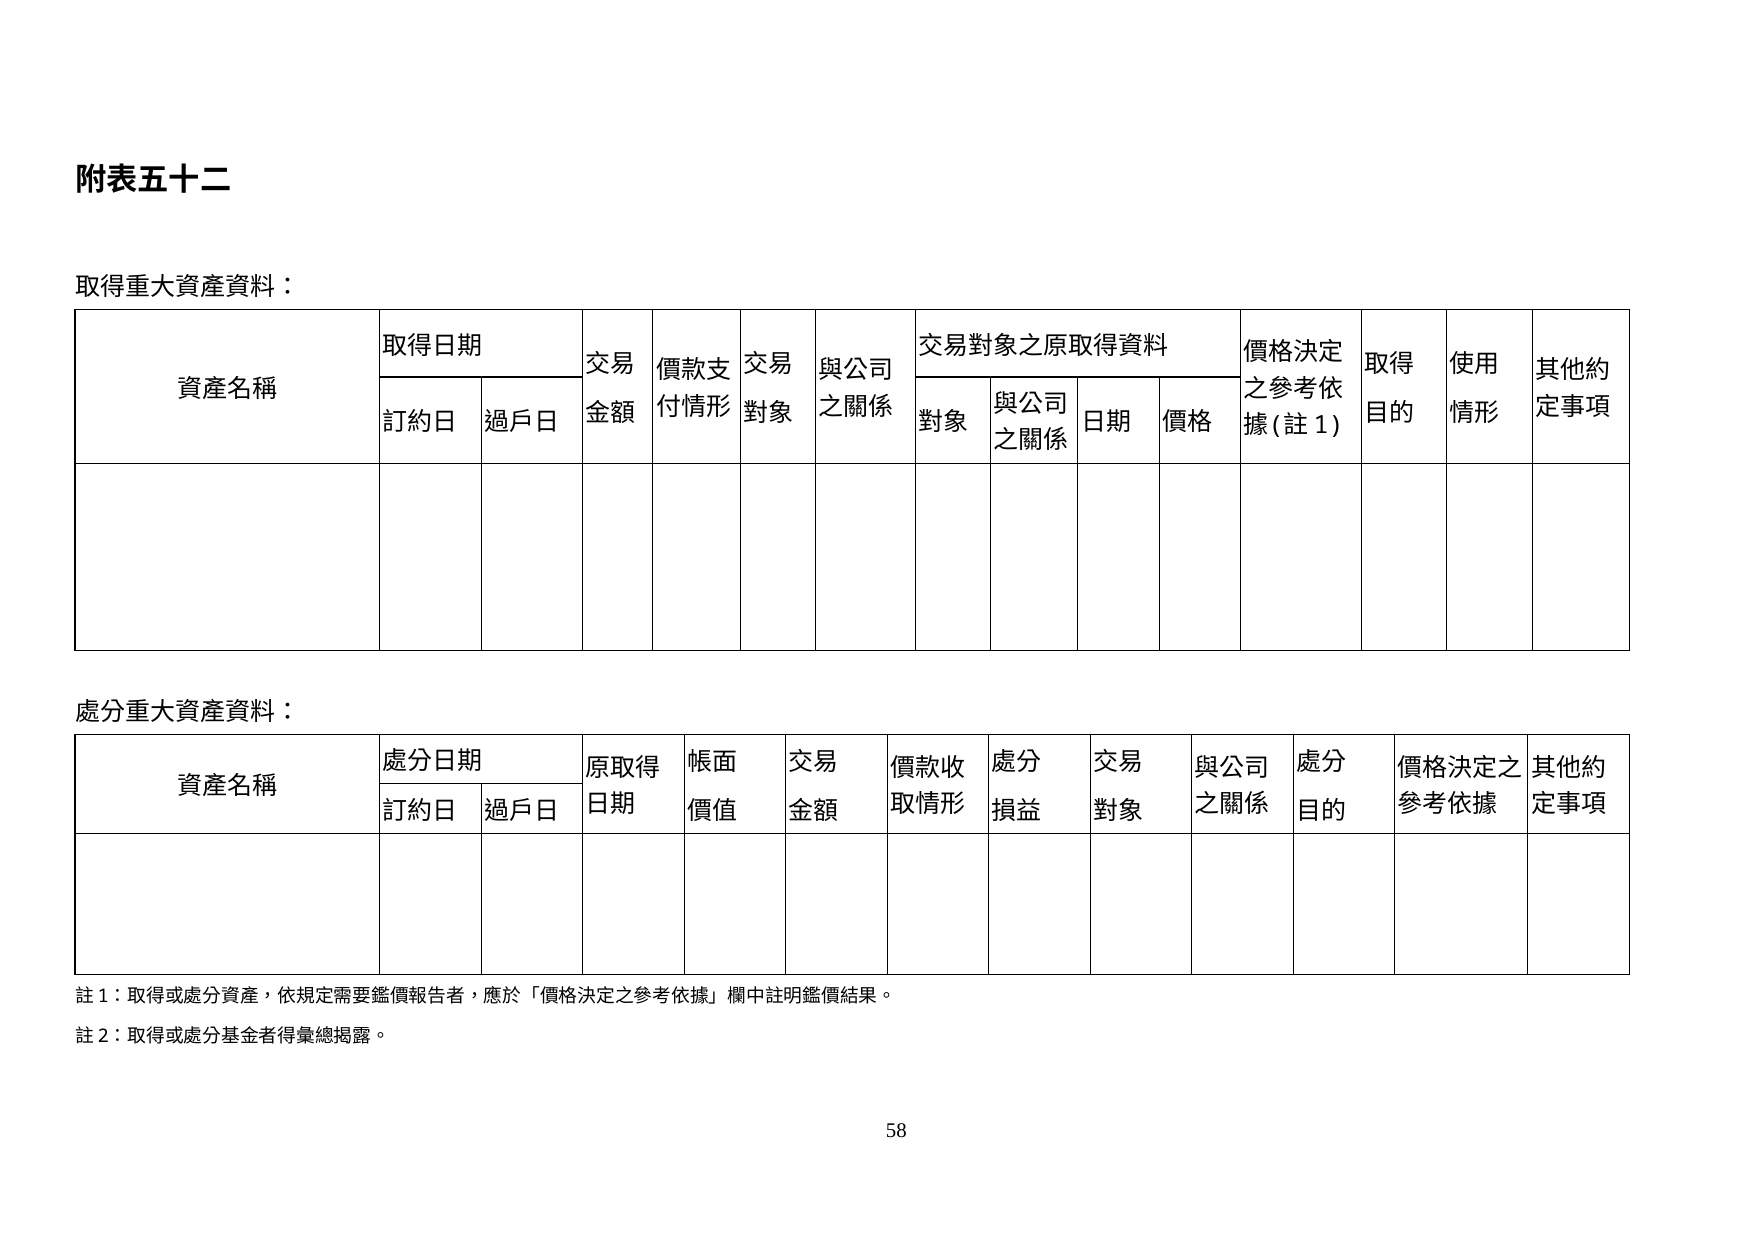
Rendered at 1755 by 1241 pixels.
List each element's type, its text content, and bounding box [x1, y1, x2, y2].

table_cell [583, 834, 684, 974]
table_cell [989, 834, 1090, 974]
table_header 價款收取情形 [888, 735, 988, 833]
table_header 使用 情形 [1447, 310, 1532, 462]
table_cell 對象 [916, 378, 990, 462]
table_cell [653, 464, 740, 650]
table_header 原取得日期 [583, 735, 684, 833]
table_header 處分 目的 [1294, 735, 1394, 833]
table_cell 價格 [1160, 378, 1240, 462]
table_header 價款支付情形 [653, 310, 740, 462]
text 附表五十二 [75, 154, 1717, 199]
table_header 其他約定事項 [1528, 735, 1629, 833]
table_cell [741, 464, 815, 650]
table_cell [1091, 834, 1191, 974]
table_cell 日期 [1078, 378, 1159, 462]
table_header 與公司之關係 [816, 310, 915, 462]
table_header 資產名稱 [76, 735, 379, 833]
table_cell [1528, 834, 1629, 974]
table_cell [991, 464, 1077, 650]
table_header 處分 損益 [989, 735, 1090, 833]
table_cell [1192, 834, 1293, 974]
table_cell [76, 464, 379, 650]
table_header 取得日期 [380, 310, 582, 376]
table_cell 過戶日 [482, 378, 582, 462]
table_cell [685, 834, 785, 974]
table_cell [916, 464, 990, 650]
table_cell [1160, 464, 1240, 650]
table_cell [786, 834, 887, 974]
table_cell 過戶日 [482, 784, 582, 833]
table_cell [583, 464, 652, 650]
table_cell [816, 464, 915, 650]
table_cell [1533, 464, 1629, 650]
table_cell 訂約日 [380, 378, 481, 462]
table_cell [1362, 464, 1446, 650]
table_header 資產名稱 [76, 310, 379, 462]
table_header 其他約定事項 [1533, 310, 1629, 462]
table_cell [1241, 464, 1361, 650]
table_header 交易對象之原取得資料 [916, 310, 1240, 376]
table_cell 與公司之關係 [991, 378, 1077, 462]
table_cell [482, 464, 582, 650]
table_header 帳面 價值 [685, 735, 785, 833]
table_header 交易 金額 [583, 310, 652, 462]
table_cell 訂約日 [380, 784, 481, 833]
table_cell [1294, 834, 1394, 974]
table_cell [380, 834, 481, 974]
text 取得重大資產資料： [75, 267, 1717, 303]
table_header 價格決定之參考依據 [1395, 735, 1527, 833]
table_cell [1395, 834, 1527, 974]
text 註1：取得或處分資產，依規定需要鑑價報告者，應於「價格決定之參考依據」欄中註明鑑價結果。 [75, 981, 1717, 1008]
table_header 交易 金額 [786, 735, 887, 833]
table_cell [482, 834, 582, 974]
table_header 取得 目的 [1362, 310, 1446, 462]
table_cell [888, 834, 988, 974]
table_header 交易 對象 [741, 310, 815, 462]
text 處分重大資產資料： [75, 691, 1717, 727]
text 註2：取得或處分基金者得彙總揭露。 [75, 1021, 1717, 1048]
table_cell [1447, 464, 1532, 650]
table_cell [76, 834, 379, 974]
table_header 交易 對象 [1091, 735, 1191, 833]
table_header 處分日期 [380, 735, 582, 783]
table_header 與公司之關係 [1192, 735, 1293, 833]
table_cell [1078, 464, 1159, 650]
table_cell [380, 464, 481, 650]
table_header 價格決定之參考依據(註1) [1241, 310, 1361, 462]
